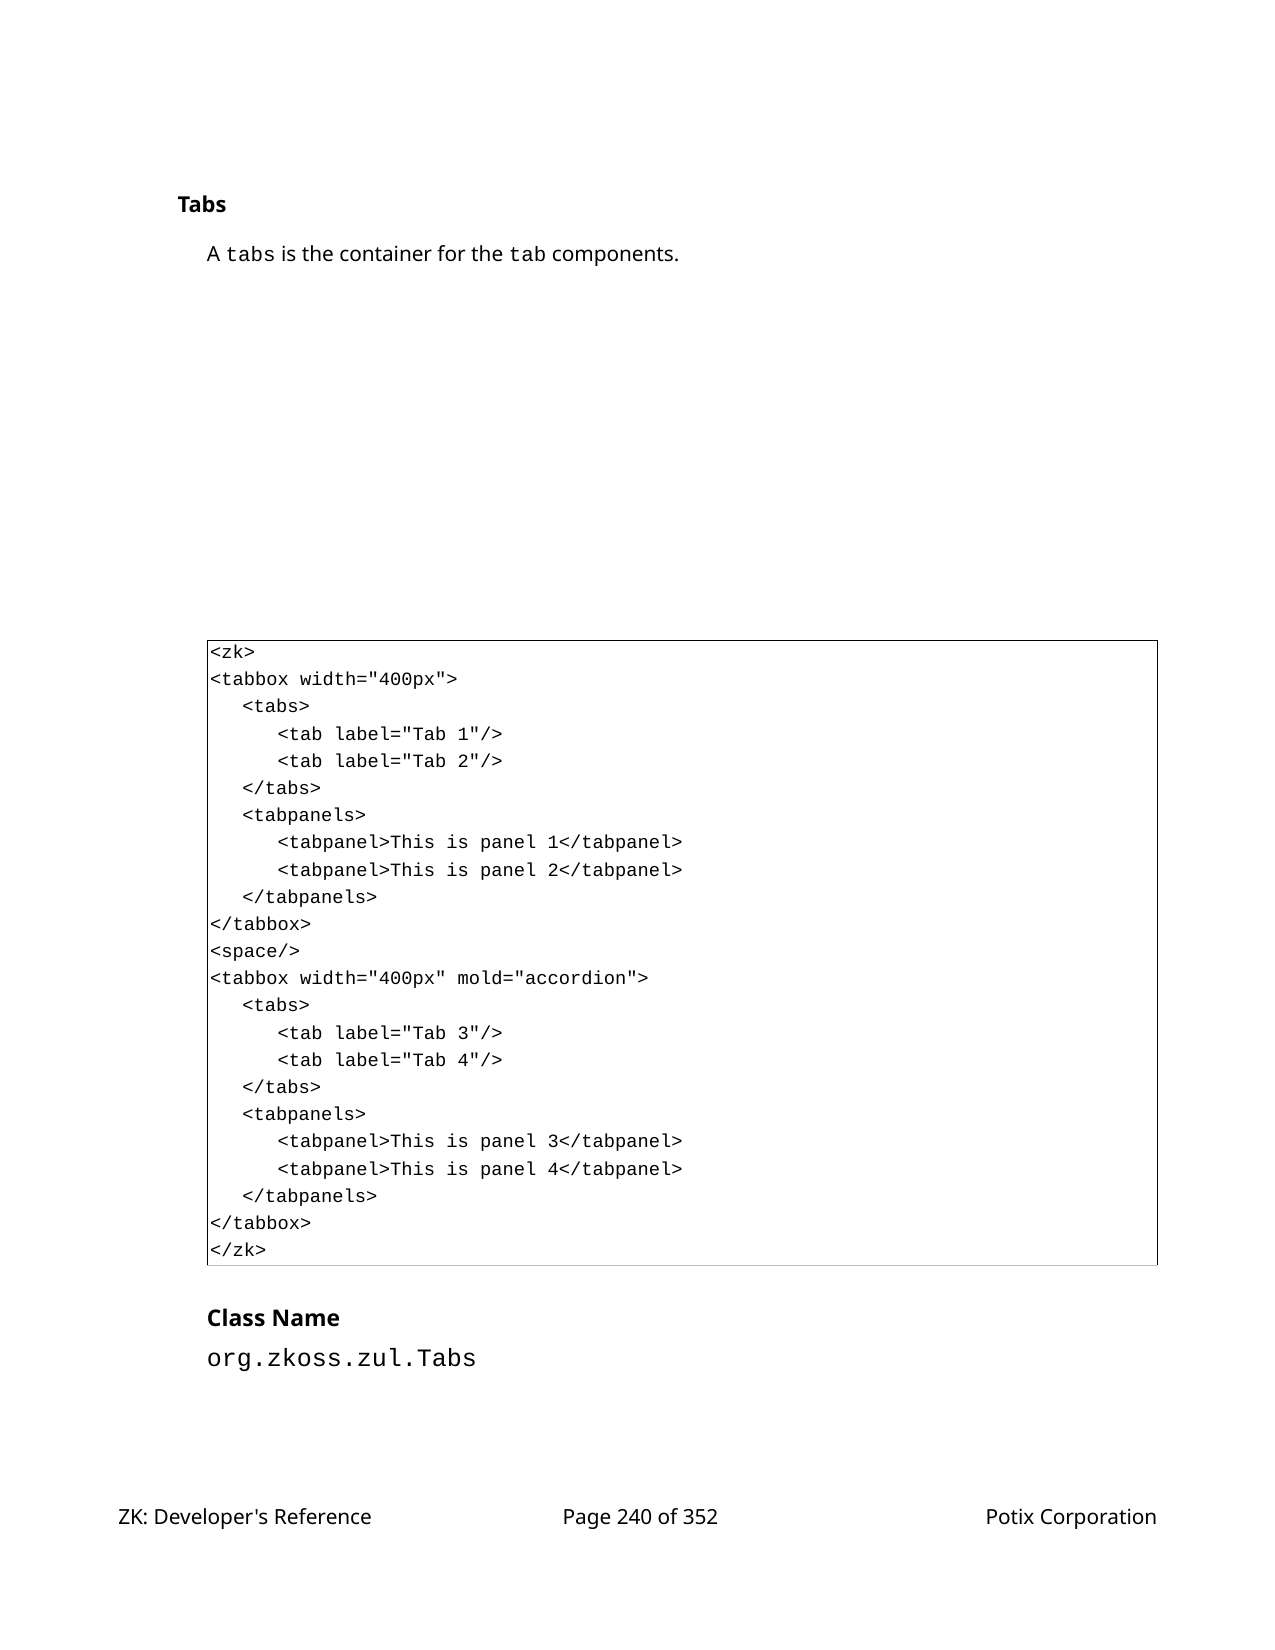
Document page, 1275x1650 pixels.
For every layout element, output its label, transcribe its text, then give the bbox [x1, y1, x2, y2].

text <tabpanels> [208, 803, 1157, 827]
text <tabpanel>This is panel 2</tabpanel> [208, 857, 1157, 882]
text <tab label="Tab 1"/> [208, 721, 1157, 746]
text <space/> [208, 939, 1157, 963]
text </tabs> [208, 1075, 1157, 1099]
text <tabs> [208, 993, 1157, 1018]
text <tab label="Tab 2"/> [208, 749, 1157, 773]
text </tabs> [208, 776, 1157, 800]
text </tabpanels> [208, 884, 1157, 909]
subtitle Tabs [177, 189, 1157, 219]
text org.zkoss.zul.Tabs [207, 1346, 1157, 1374]
text <tab label="Tab 4"/> [208, 1048, 1157, 1072]
text </tabbox> [208, 912, 1157, 936]
text <tabpanel>This is panel 3</tabpanel> [208, 1129, 1157, 1153]
text <tabpanels> [208, 1102, 1157, 1126]
text <tabbox width="400px"> [208, 667, 1157, 691]
text <tabpanel>This is panel 1</tabpanel> [208, 830, 1157, 854]
text </zk> [208, 1238, 1157, 1265]
text <tabbox width="400px" mold="accordion"> [208, 966, 1157, 990]
text <tabs> [208, 694, 1157, 718]
text <zk> [208, 641, 1157, 664]
text A tabs is the container for the tab components. [207, 239, 1157, 268]
text <tabpanel>This is panel 4</tabpanel> [208, 1156, 1157, 1181]
text <tab label="Tab 3"/> [208, 1021, 1157, 1045]
text </tabbox> [208, 1211, 1157, 1235]
text </tabpanels> [208, 1184, 1157, 1208]
subtitle Class Name [207, 1302, 1157, 1333]
